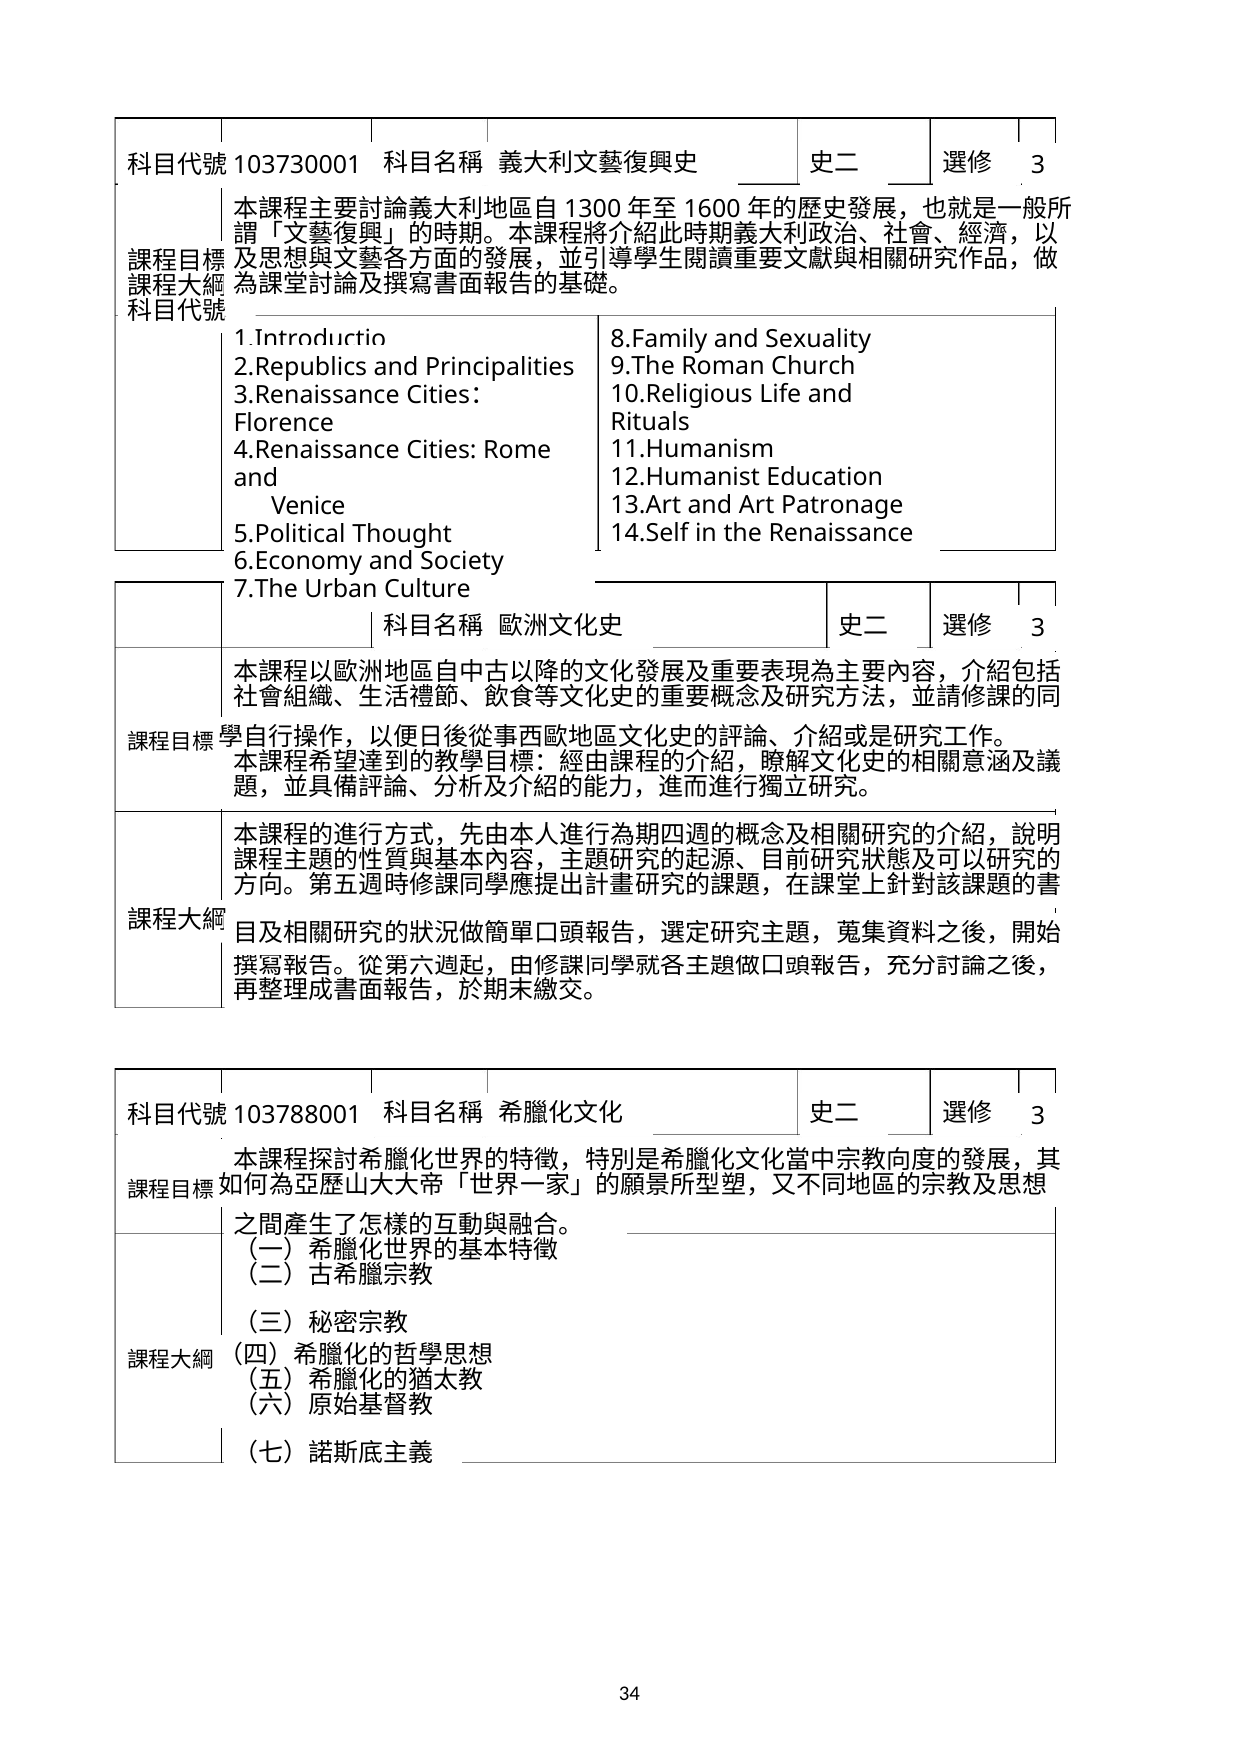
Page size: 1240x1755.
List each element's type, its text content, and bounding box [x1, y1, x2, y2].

text 為課堂討論及撰寫書面報告的基礎。 [233, 273, 1164, 298]
text 謂「文藝復興」的時期。本課程將介紹此時期義大利政治、社會、經濟，以 [233, 223, 1164, 248]
text 本課程以歐洲地區自中古以降的文化發展及重要表現為主要內容，介紹包括 [233, 661, 1168, 686]
text 題，並具備評論、分析及介紹的能力，進而進行獨立研究。 [233, 776, 1184, 801]
text 14.Self in the Renaissance [610, 519, 931, 547]
text 選修 [942, 151, 1012, 176]
text 科目名稱 希臘化文化 [383, 1102, 644, 1127]
text 34 [619, 1681, 653, 1706]
text 1.Introduction [233, 325, 395, 345]
text 10.Religious Life and Rituals [610, 380, 931, 436]
text 課程大綱 （四）希臘化的哲學思想 [127, 1344, 548, 1369]
text 本課程主要討論義大利地區自 1300 年至 1600 年的歷史發展，也就是一般所 [233, 195, 1164, 223]
text （二）古希臘宗教 [233, 1263, 618, 1288]
text 6.Economy and Society [233, 548, 586, 575]
text 12.Humanist Education [610, 463, 931, 491]
text 方向。第五週時修課同學應提出計畫研究的課題，在課堂上針對該課題的書 [233, 874, 1168, 899]
text 課程大綱 [127, 909, 224, 934]
text 科目代號 103788001 [127, 1102, 366, 1129]
text 3.Renaissance Cities：Florence [233, 381, 586, 437]
text 之間產生了怎樣的互動與融合。 [233, 1213, 618, 1238]
text （一）希臘化世界的基本特徵 [233, 1238, 618, 1263]
text 課程大綱 [225, 909, 247, 913]
text （七）諾斯底主義 [233, 1441, 453, 1466]
picture [114, 1068, 1056, 1463]
text 史二 [809, 151, 879, 176]
picture [256, 908, 1056, 913]
text 本課程希望達到的教學目標：經由課程的介紹，瞭解文化史的相關意涵及議 [233, 751, 1184, 776]
text 11.Humanism [610, 436, 931, 463]
text 本課程探討希臘化世界的特徵，特別是希臘化文化當中宗教向度的發展，其 [233, 1148, 1184, 1173]
text Venice [271, 492, 586, 520]
text 4.Renaissance Cities: Rome and [233, 437, 586, 492]
text 3 [1031, 615, 1063, 642]
picture [256, 307, 1056, 551]
text 科目名稱 歐洲文化史 [383, 614, 644, 639]
text 史二 [839, 614, 908, 639]
text 科目代號 103730001 [127, 151, 366, 179]
text 科目名稱 義大利文藝復興史 [383, 151, 729, 176]
text 課程目標 學自行操作，以便日後從事西歐地區文化史的評論、介紹或是研究工作。 [127, 726, 1184, 751]
picture [114, 117, 1056, 551]
text 史二 [809, 1102, 879, 1127]
text 選修 [942, 1102, 1012, 1127]
text 7.The Urban Culture [233, 575, 586, 603]
picture [114, 581, 1056, 1008]
text 課程大綱 [127, 274, 224, 299]
text 3 [1031, 152, 1063, 179]
text 13.Art and Art Patronage [610, 491, 931, 519]
text 5.Political Thought [233, 520, 586, 548]
text 9.The Roman Church [610, 353, 931, 380]
text 3 [1031, 1102, 1063, 1130]
text 撰寫報告。從第六週起，由修課同學就各主題做口頭報告，充分討論之後， [233, 955, 1168, 979]
text 及思想與文藝各方面的發展，並引導學生閱讀重要文獻與相關研究作品，做 [233, 248, 1164, 273]
text （六）原始基督教 [233, 1394, 548, 1419]
text 8.Family and Sexuality [610, 325, 931, 353]
text 課程目標 如何為亞歷山大大帝「世界一家」的願景所型塑，又不同地區的宗教及思想 [127, 1173, 1184, 1198]
text 選修 [942, 614, 1012, 639]
text 科目代號 [127, 299, 247, 324]
text （五）希臘化的猶太教 [233, 1369, 548, 1394]
text （三）秘密宗教 [233, 1311, 428, 1335]
text 2.Republics and Principalities [233, 354, 586, 381]
text 再整理成書面報告，於期末繳交。 [233, 979, 1168, 1004]
text 課程目標 [127, 249, 224, 274]
text 本課程的進行方式，先由本人進行為期四週的概念及相關研究的介紹，說明 [233, 824, 1168, 849]
text 社會組織、生活禮節、飲食等文化史的重要概念及研究方法，並請修課的同 [233, 686, 1168, 711]
text 目及相關研究的狀況做簡單口頭報告，選定研究主題，蒐集資料之後，開始 [233, 921, 1168, 946]
text 課程主題的性質與基本內容，主題研究的起源、目前研究狀態及可以研究的 [233, 849, 1168, 874]
